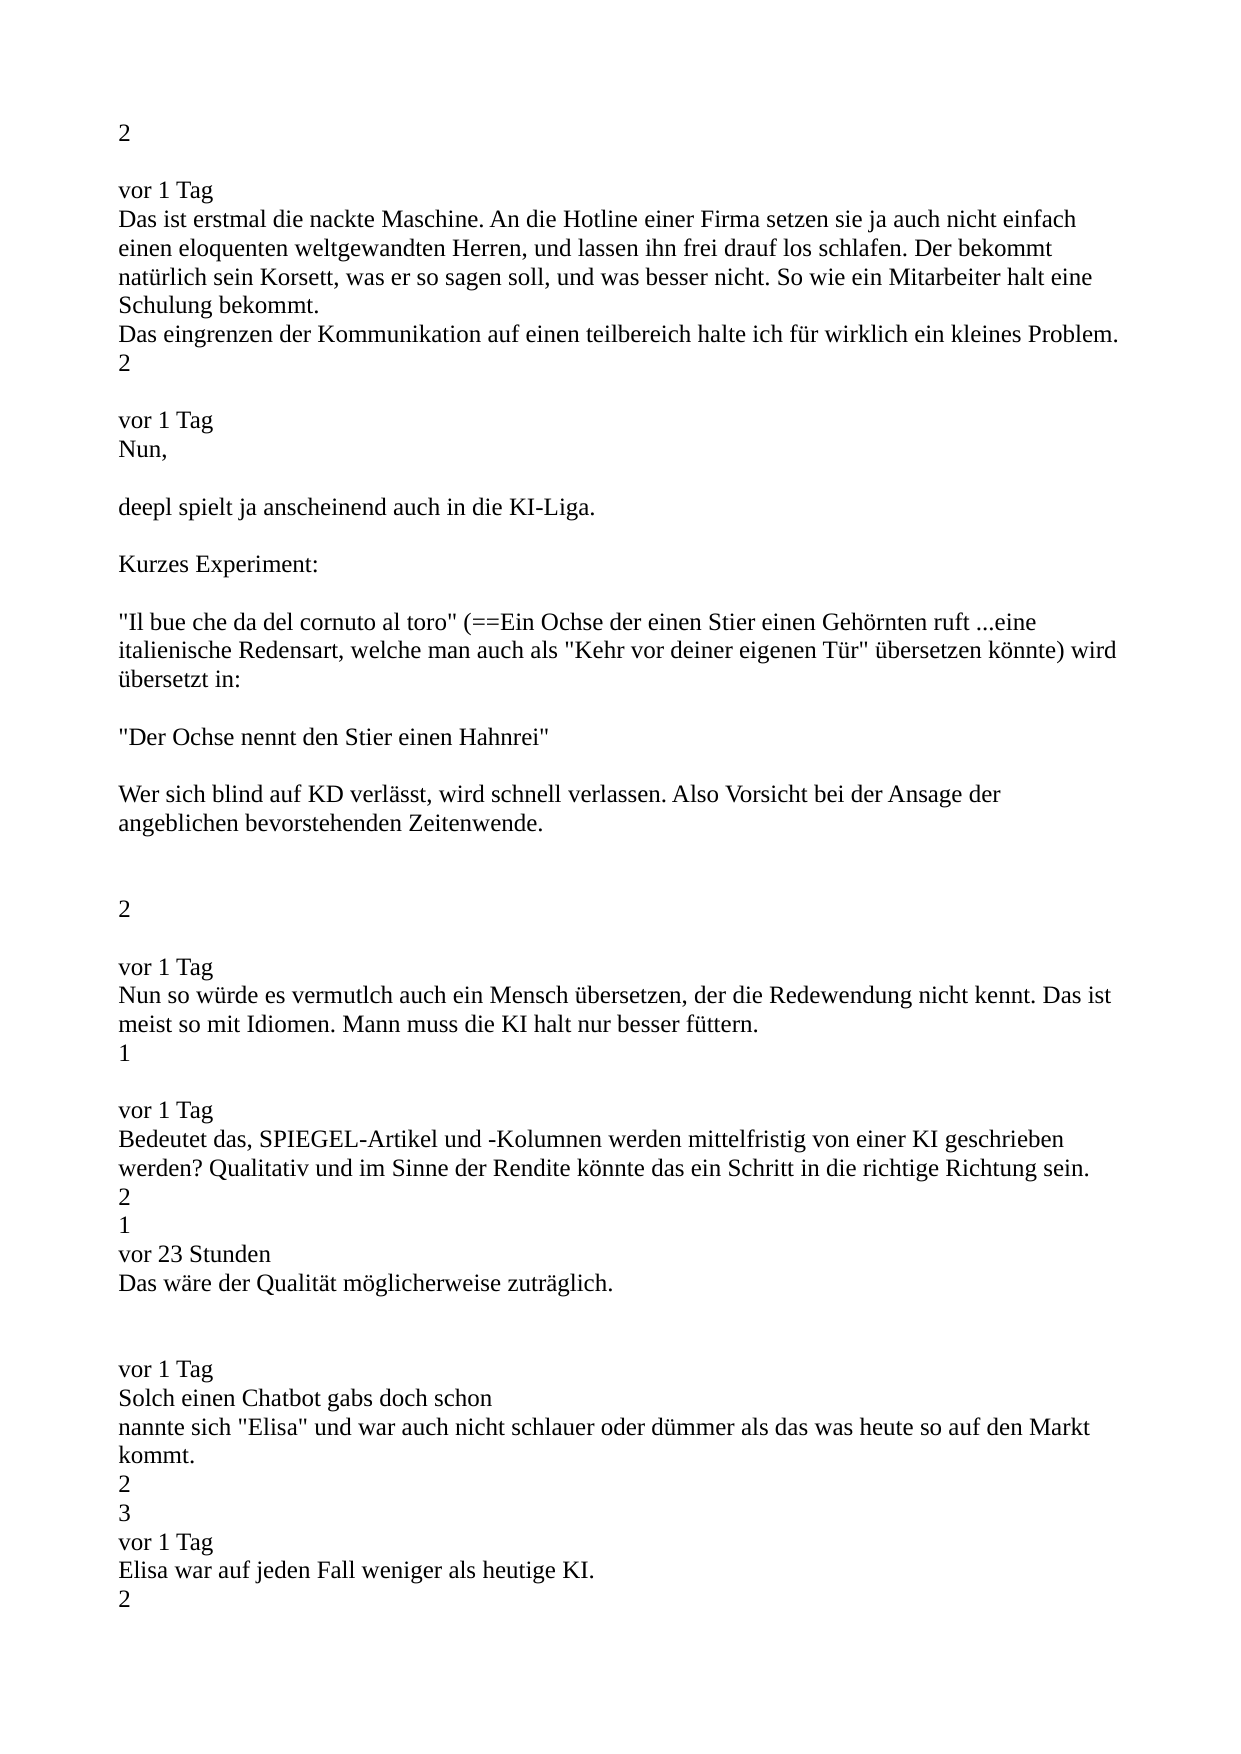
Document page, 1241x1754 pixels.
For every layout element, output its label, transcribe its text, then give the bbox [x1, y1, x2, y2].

text 2 [118, 894, 1122, 923]
text deepl spielt ja anscheinend auch in die KI-Liga. [118, 492, 1122, 521]
text vor 1 Tag [118, 1354, 1122, 1383]
text Solch einen Chatbot gabs doch schon [118, 1383, 1122, 1412]
text "Il bue che da del cornuto al toro" (==Ein Ochse der einen Stier einen Gehörnten ruft ...eine italienische Redensart, welche man auch als "Kehr vor deiner eigenen Tür" übersetzen könnte) wird übersetzt in: [118, 607, 1122, 693]
text 2 [118, 1469, 1122, 1498]
text vor 1 Tag [118, 176, 1122, 204]
text Das eingrenzen der Kommunikation auf einen teilbereich halte ich für wirklich ein kleines Problem. [118, 319, 1122, 348]
text 1 [118, 1211, 1122, 1239]
text 2 [118, 1584, 1122, 1613]
text nannte sich "Elisa" und war auch nicht schlauer oder dümmer als das was heute so auf den Markt kommt. [118, 1412, 1122, 1469]
text "Der Ochse nennt den Stier einen Hahnrei" [118, 722, 1122, 751]
text vor 1 Tag [118, 1096, 1122, 1124]
text 1 [118, 1038, 1122, 1067]
text 2 [118, 118, 1122, 147]
text Bedeutet das, SPIEGEL-Artikel und -Kolumnen werden mittelfristig von einer KI geschrieben werden? Qualitativ und im Sinne der Rendite könnte das ein Schritt in die richtige Richtung sein. [118, 1124, 1122, 1182]
text Kurzes Experiment: [118, 549, 1122, 578]
text Das wäre der Qualität möglicherweise zuträglich. [118, 1268, 1122, 1297]
text Nun so würde es vermutlch auch ein Mensch übersetzen, der die Redewendung nicht kennt. Das ist meist so mit Idiomen. Mann muss die KI halt nur besser füttern. [118, 981, 1122, 1038]
text Wer sich blind auf KD verlässt, wird schnell verlassen. Also Vorsicht bei der Ansage der angeblichen bevorstehenden Zeitenwende. [118, 779, 1122, 837]
text 2 [118, 348, 1122, 377]
text Elisa war auf jeden Fall weniger als heutige KI. [118, 1556, 1122, 1584]
text Das ist erstmal die nackte Maschine. An die Hotline einer Firma setzen sie ja auch nicht einfach einen eloquenten weltgewandten Herren, und lassen ihn frei drauf los schlafen. Der bekommt natürlich sein Korsett, was er so sagen soll, und was besser nicht. So wie ein Mitarbeiter halt eine Schulung bekommt. [118, 204, 1122, 319]
text vor 23 Stunden [118, 1239, 1122, 1268]
text 3 [118, 1498, 1122, 1527]
text vor 1 Tag [118, 952, 1122, 981]
text 2 [118, 1182, 1122, 1211]
text vor 1 Tag [118, 1527, 1122, 1556]
text Nun, [118, 434, 1122, 463]
text vor 1 Tag [118, 406, 1122, 434]
